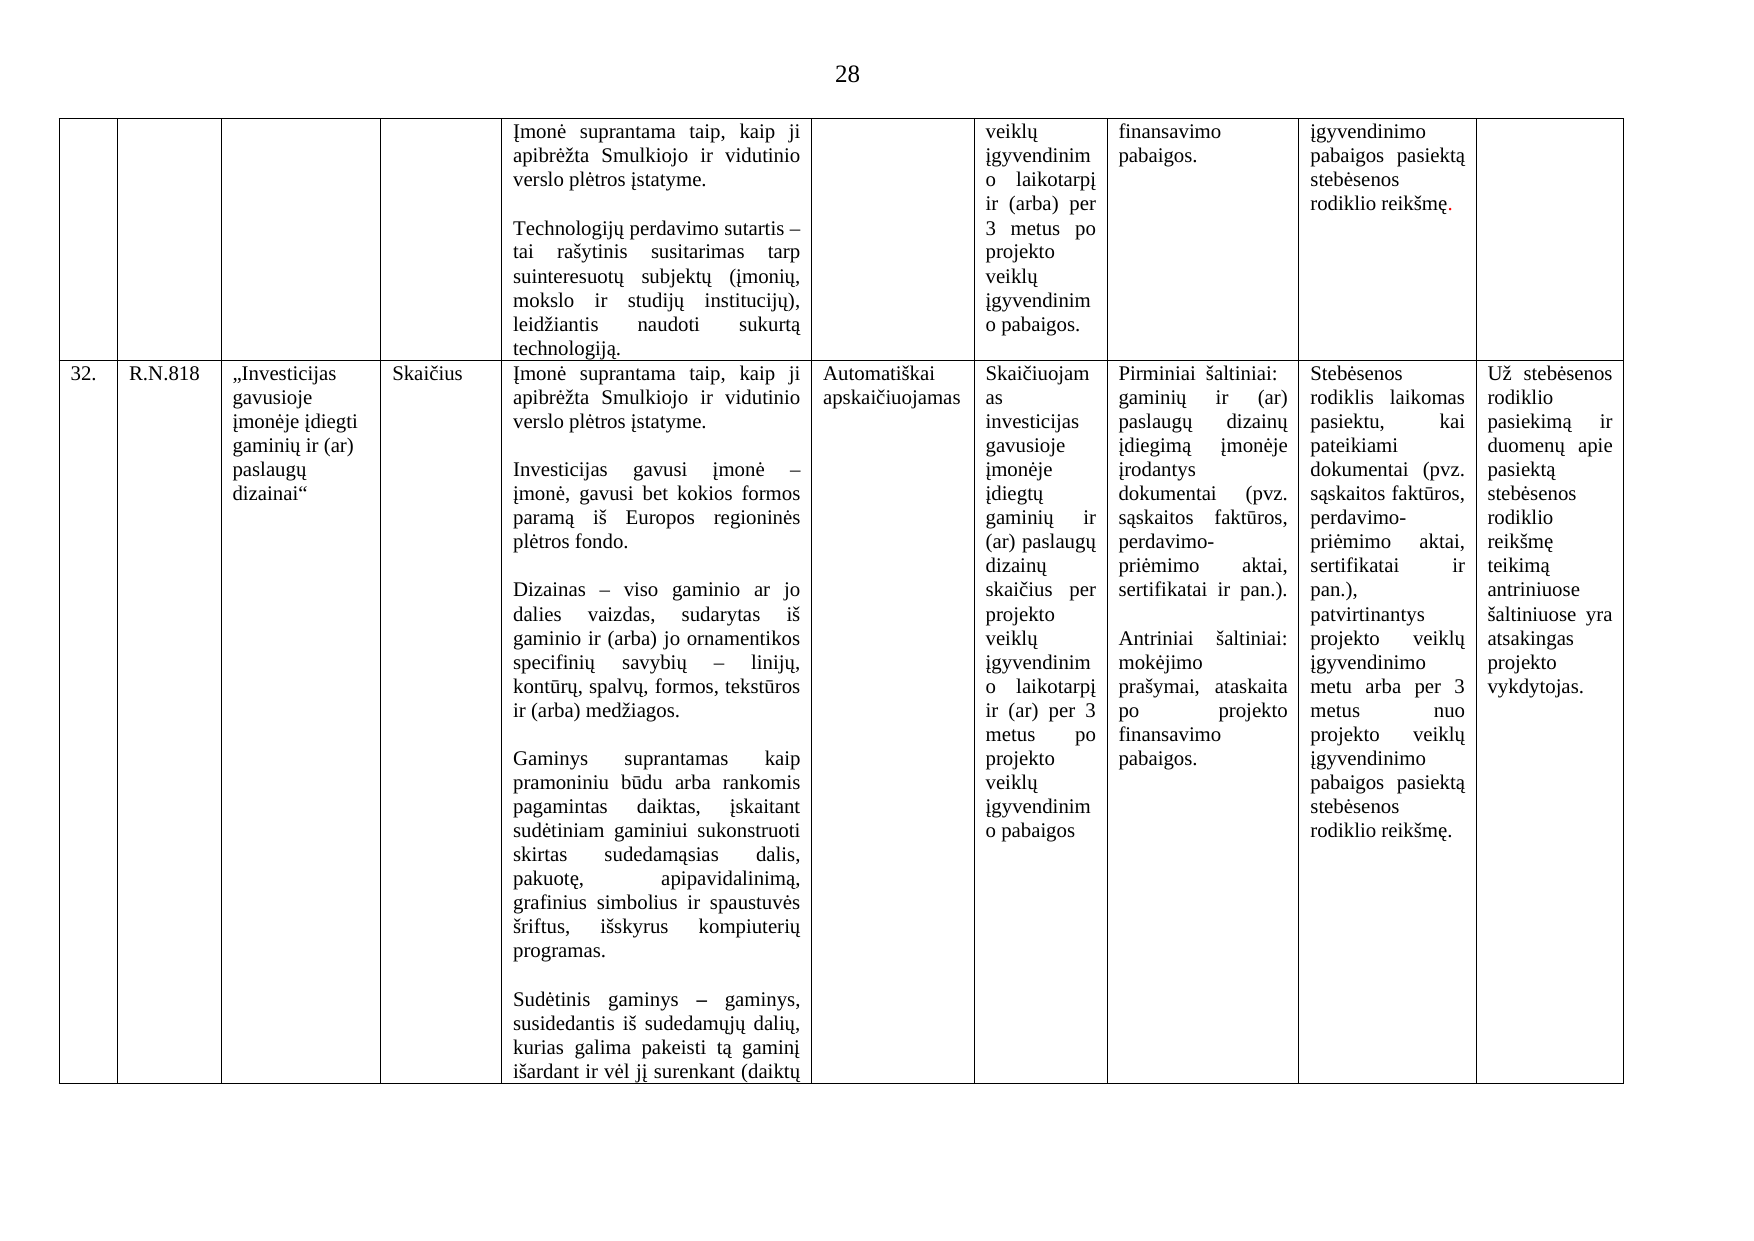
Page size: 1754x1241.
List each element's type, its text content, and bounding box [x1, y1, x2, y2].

table_cell Už stebėsenos rodiklio pasiekimą ir duomenų apie pasiektą stebėsenos rodiklio reikšmę teikimą antriniuose šaltiniuose yra atsakingas projekto vykdytojas. [1477, 361, 1623, 1083]
table_cell įgyvendinimo pabaigos pasiektą stebėsenos rodiklio reikšmę. [1299, 119, 1476, 360]
table_cell Stebėsenos rodiklis laikomas pasiektu, kai pateikiami dokumentai (pvz. sąskaitos faktūros, perdavimo-priėmimo aktai, sertifikatai ir pan.), patvirtinantys projekto veiklų įgyvendinimo metu arba per 3 metus nuo projekto veiklų įgyvendinimo pabaigos pasiektą stebėsenos rodiklio reikšmę. [1299, 361, 1476, 1083]
table_cell 32. [60, 361, 117, 1083]
table_cell „Investicijas gavusioje įmonėje įdiegti gaminių ir (ar) paslaugų dizainai“ [222, 361, 380, 1083]
table_cell veiklų įgyvendinimo laikotarpį ir (arba) per 3 metus po projekto veiklų įgyvendinimo pabaigos. [975, 119, 1107, 360]
table_cell Pirminiai šaltiniai: gaminių ir (ar) paslaugų dizainų įdiegimą įmonėje įrodantys dokumentai (pvz. sąskaitos faktūros, perdavimo-priėmimo aktai, sertifikatai ir pan.). Antriniai šaltiniai: mokėjimo prašymai, ataskaita po projekto finansavimo pabaigos. [1108, 361, 1298, 1083]
table_cell Skaičiuojamas investicijas gavusioje įmonėje įdiegtų gaminių ir (ar) paslaugų dizainų skaičius per projekto veiklų įgyvendinimo laikotarpį ir (ar) per 3 metus po projekto veiklų įgyvendinimo pabaigos [975, 361, 1107, 1083]
table_cell [381, 119, 501, 360]
table_cell R.N.818 [118, 361, 221, 1083]
table_cell finansavimo pabaigos. [1108, 119, 1298, 360]
table_cell [60, 119, 117, 360]
table_cell Skaičius [381, 361, 501, 1083]
table_cell [118, 119, 221, 360]
table_cell Įmonė suprantama taip, kaip ji apibrėžta Smulkiojo ir vidutinio verslo plėtros įstatyme. Investicijas gavusi įmonė – įmonė, gavusi bet kokios formos paramą iš Europos regioninės plėtros fondo. Dizainas – viso gaminio ar jo dalies vaizdas, sudarytas iš gaminio ir (arba) jo ornamentikos specifinių savybių – linijų, kontūrų, spalvų, formos, tekstūros ir (arba) medžiagos. Gaminys suprantamas kaip pramoniniu būdu arba rankomis pagamintas daiktas, įskaitant sudėtiniam gaminiui sukonstruoti skirtas sudedamąsias dalis, pakuotę, apipavidalinimą, grafinius simbolius ir spaustuvės šriftus, išskyrus kompiuterių programas. Sudėtinis gaminys – gaminys, susidedantis iš sudedamųjų dalių, kurias galima pakeisti tą gaminį išardant ir vėl jį surenkant (daiktų [502, 361, 811, 1083]
table_cell Įmonė suprantama taip, kaip ji apibrėžta Smulkiojo ir vidutinio verslo plėtros įstatyme. Technologijų perdavimo sutartis – tai rašytinis susitarimas tarp suinteresuotų subjektų (įmonių, mokslo ir studijų institucijų), leidžiantis naudoti sukurtą technologiją. [502, 119, 811, 360]
table_cell [1477, 119, 1623, 360]
table_cell [222, 119, 380, 360]
table_cell [812, 119, 974, 360]
table_cell Automatiškai apskaičiuojamas [812, 361, 974, 1083]
